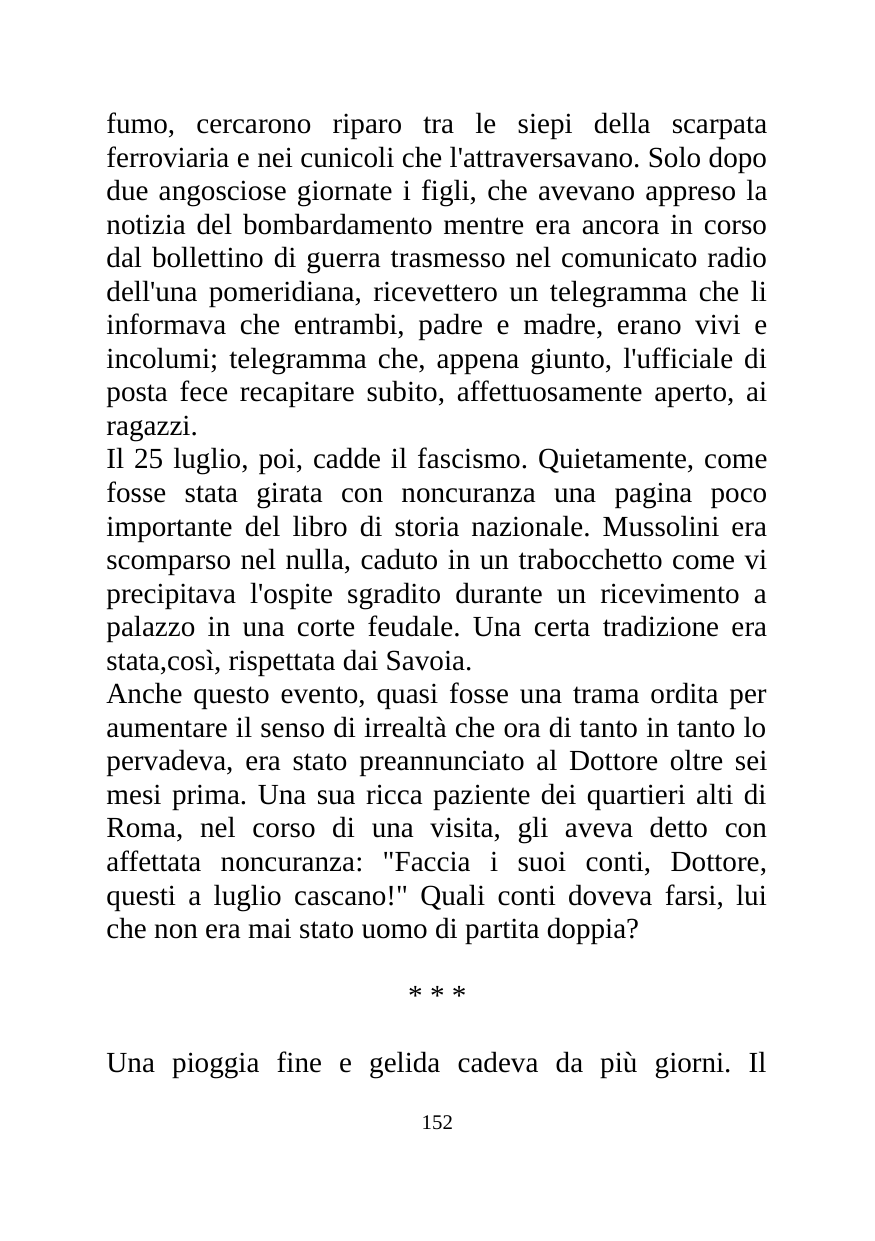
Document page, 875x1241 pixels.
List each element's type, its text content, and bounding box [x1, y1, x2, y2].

text Anche questo evento, quasi fosse una trama ordita per aumentare il senso di irrealtà che ora di tanto in tanto lo pervadeva, era stato preannunciato al Dottore oltre sei mesi prima. Una sua ricca paziente dei quartieri alti di Roma, nel corso di una visita, gli aveva detto con affettata noncuranza: "Faccia i suoi conti, Dottore, questi a luglio cascano!" Quali conti doveva farsi, lui che non era mai stato uomo di partita doppia? [106, 676, 768, 945]
text * * * [106, 978, 768, 1012]
text fumo, cercarono riparo tra le siepi della scarpata ferroviaria e nei cunicoli che l'attraversavano. Solo dopo due angosciose giornate i figli, che avevano appreso la notizia del bombardamento mentre era ancora in corso dal bollettino di guerra trasmesso nel comunicato radio dell'una pomeridiana, ricevettero un telegramma che li informava che entrambi, padre e madre, erano vivi e incolumi; telegramma che, appena giunto, l'ufficiale di posta fece recapitare subito, affettuosamente aperto, ai ragazzi. [106, 106, 768, 442]
text Il 25 luglio, poi, cadde il fascismo. Quietamente, come fosse stata girata con noncuranza una pagina poco importante del libro di storia nazionale. Mussolini era scomparso nel nulla, caduto in un trabocchetto come vi precipitava l'ospite sgradito durante un ricevimento a palazzo in una corte feudale. Una certa tradizione era stata,così, rispettata dai Savoia. [106, 442, 768, 676]
text Una pioggia fine e gelida cadeva da più giorni. Il [106, 1045, 768, 1079]
